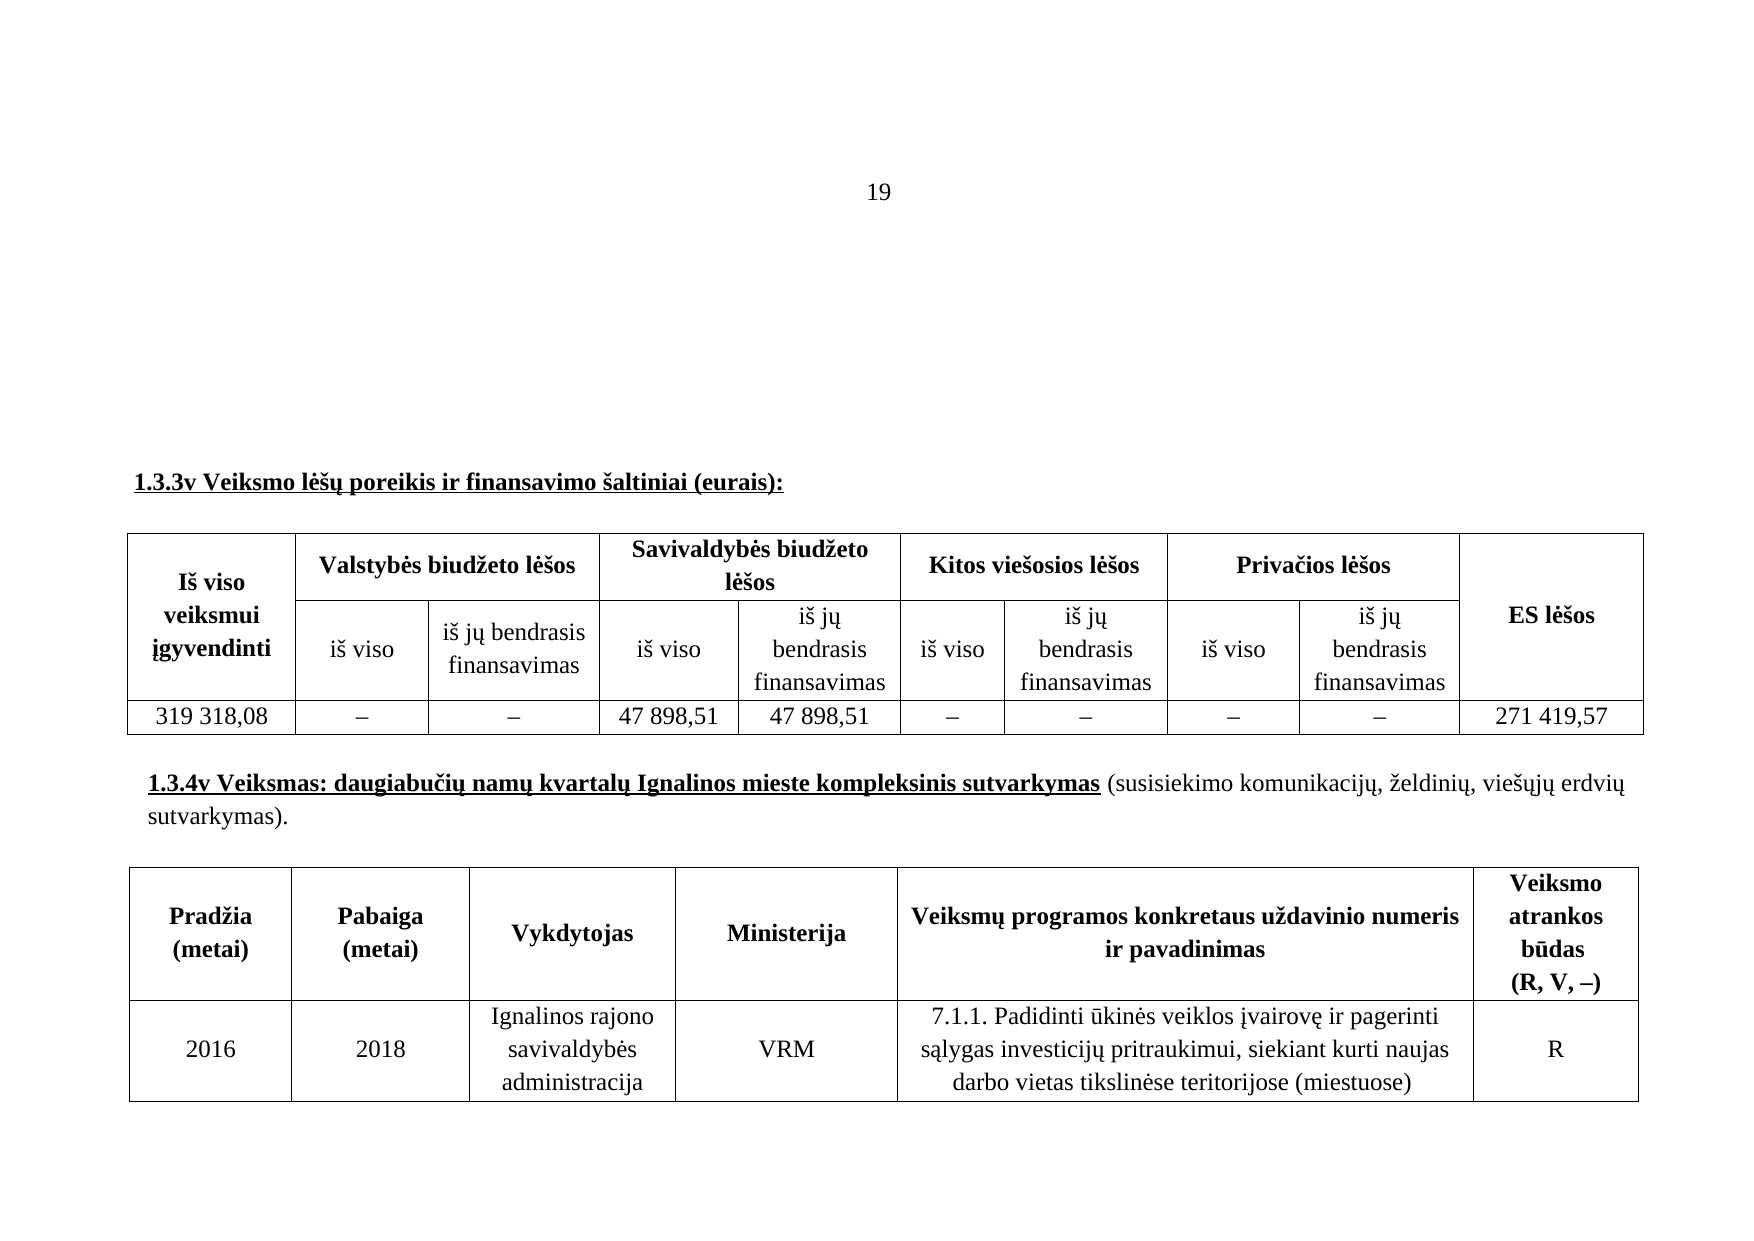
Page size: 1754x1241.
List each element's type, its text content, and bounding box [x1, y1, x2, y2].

table_cell – [429, 701, 599, 734]
table_cell 271 419,57 [1460, 701, 1643, 734]
table_cell – [901, 701, 1004, 734]
table_cell – [296, 701, 428, 734]
table_cell iš viso [901, 601, 1004, 700]
table_cell Kitos viešosios lėšos [901, 534, 1167, 600]
table_cell Valstybės biudžeto lėšos [296, 534, 599, 600]
table_header Pradžia (metai) [130, 868, 291, 1000]
table_cell iš jų bendrasis finansavimas [739, 601, 900, 700]
table_cell iš viso [296, 601, 428, 700]
table_cell R [1474, 1001, 1638, 1101]
table_cell 47 898,51 [739, 701, 900, 734]
table_header Veiksmų programos konkretaus uždavinio numeris ir pavadinimas [898, 868, 1473, 1000]
table_header Ministerija [676, 868, 897, 1000]
table_header Vykdytojas [470, 868, 675, 1000]
table_cell iš jų bendrasis finansavimas [429, 601, 599, 700]
table_cell 47 898,51 [600, 701, 738, 734]
table_cell – [1005, 701, 1167, 734]
text 1.3.4v Veiksmas: daugiabučių namų kvartalų Ignalinos mieste kompleksinis sutvarkymas (susisiekimo komunikacijų, želdinių, viešųjų erdvių sutvarkymas). [148, 768, 1639, 830]
table_cell 2018 [292, 1001, 469, 1101]
table_cell – [1300, 701, 1459, 734]
table_cell iš viso [600, 601, 738, 700]
table_cell Ignalinos rajono savivaldybės administracija [470, 1001, 675, 1101]
table_header Pabaiga (metai) [292, 868, 469, 1000]
table_cell [1639, 235, 1643, 533]
table_cell iš viso [1168, 601, 1299, 700]
table_cell 319 318,08 [128, 701, 295, 734]
table_cell Savivaldybės biudžeto lėšos [600, 534, 900, 600]
table_header Veiksmo atrankos būdas (R, V, –) [1474, 868, 1638, 1000]
table_cell 1.3.3v Veiksmo lėšų poreikis ir finansavimo šaltiniai (eurais): [128, 235, 1639, 533]
table_cell iš jų bendrasis finansavimas [1300, 601, 1459, 700]
table_cell Privačios lėšos [1168, 534, 1459, 600]
table_cell Iš viso veiksmui įgyvendinti [128, 534, 295, 700]
table_cell iš jų bendrasis finansavimas [1005, 601, 1167, 700]
table_cell – [1168, 701, 1299, 734]
table_cell 7.1.1. Padidinti ūkinės veiklos įvairovę ir pagerinti sąlygas investicijų pritraukimui, siekiant kurti naujas darbo vietas tikslinėse teritorijose (miestuose) [898, 1001, 1473, 1101]
table_cell ES lėšos [1460, 534, 1643, 700]
table_cell VRM [676, 1001, 897, 1101]
table_cell 2016 [130, 1001, 291, 1101]
